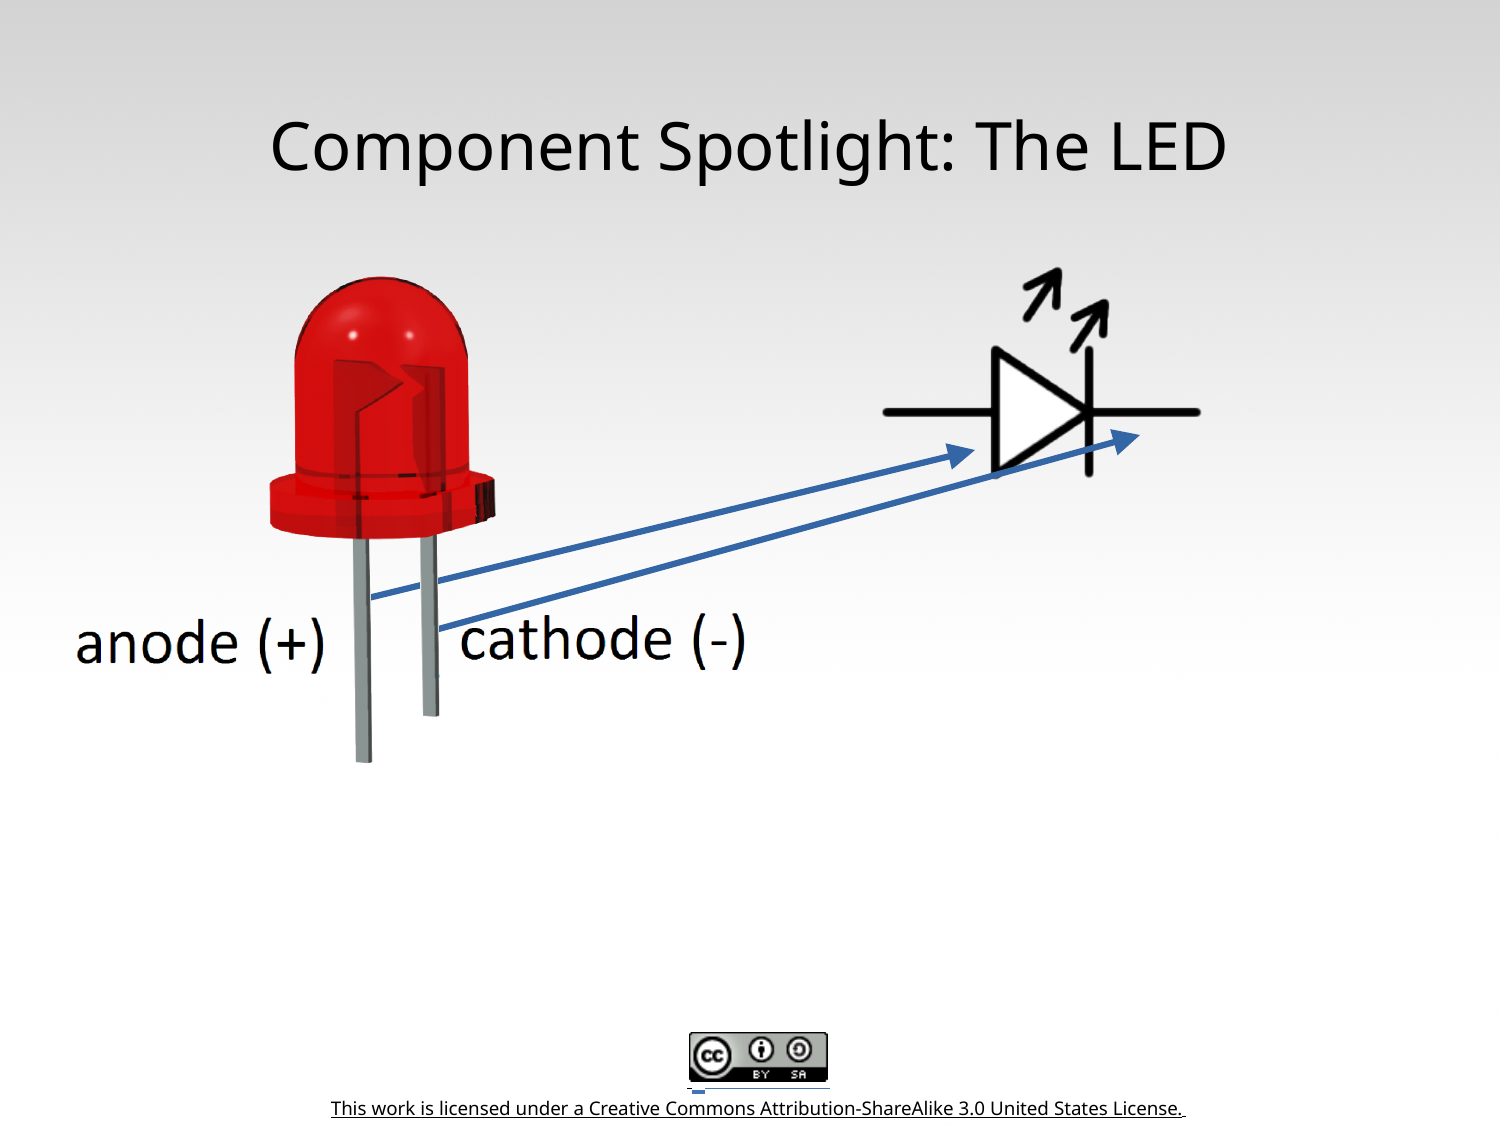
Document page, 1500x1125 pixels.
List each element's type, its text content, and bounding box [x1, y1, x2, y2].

picture [0, 0, 1500, 1125]
title Component Spotlight: The LED [112, 50, 1388, 238]
